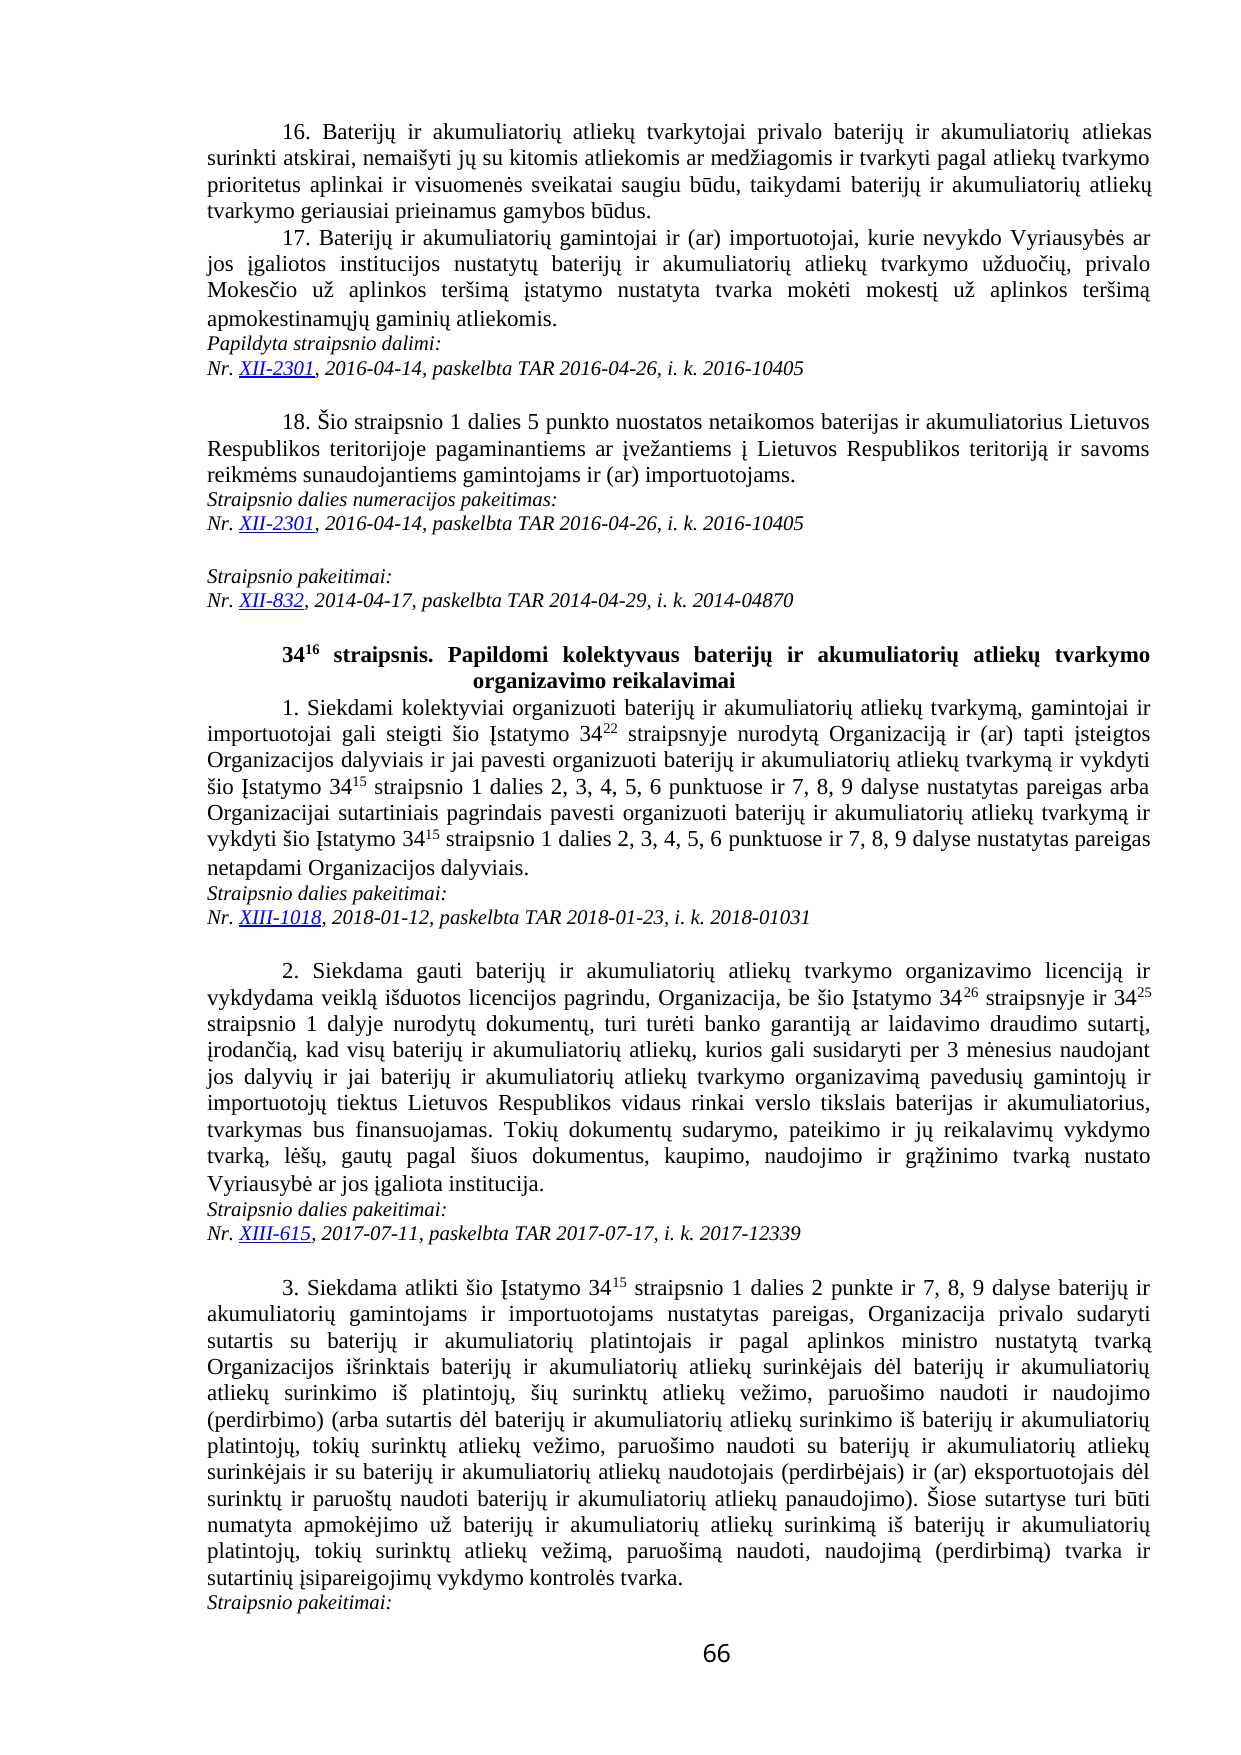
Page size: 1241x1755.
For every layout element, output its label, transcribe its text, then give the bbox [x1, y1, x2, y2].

text 3. Siekdama atlikti šio Įstatymo 3415 straipsnio 1 dalies 2 punkte ir 7, 8, 9 dalyse baterijų ir akumuliatorių gamintojams ir importuotojams nustatytas pareigas, Organizacija privalo sudaryti sutartis su baterijų ir akumuliatorių platintojais ir pagal aplinkos ministro nustatytą tvarką Organizacijos išrinktais baterijų ir akumuliatorių atliekų surinkėjais dėl baterijų ir akumuliatorių atliekų surinkimo iš platintojų, šių surinktų atliekų vežimo, paruošimo naudoti ir naudojimo (perdirbimo) (arba sutartis dėl baterijų ir akumuliatorių atliekų surinkimo iš baterijų ir akumuliatorių platintojų, tokių surinktų atliekų vežimo, paruošimo naudoti su baterijų ir akumuliatorių atliekų surinkėjais ir su baterijų ir akumuliatorių atliekų naudotojais (perdirbėjais) ir (ar) eksportuotojais dėl surinktų ir paruoštų naudoti baterijų ir akumuliatorių atliekų panaudojimo). Šiose sutartyse turi būti numatyta apmokėjimo už baterijų ir akumuliatorių atliekų surinkimą iš baterijų ir akumuliatorių platintojų, tokių surinktų atliekų vežimą, paruošimą naudoti, naudojimą (perdirbimą) tvarka ir sutartinių įsipareigojimų vykdymo kontrolės tvarka. [207, 1274, 1152, 1590]
text Straipsnio pakeitimai: [207, 564, 1152, 588]
text 17. Baterijų ir akumuliatorių gamintojai ir (ar) importuotojai, kurie nevykdo Vyriausybės ar jos įgaliotos institucijos nustatytų baterijų ir akumuliatorių atliekų tvarkymo užduočių, privalo Mokesčio už aplinkos teršimą įstatymo nustatyta tvarka mokėti mokestį už aplinkos teršimą apmokestinamųjų gaminių atliekomis. [207, 223, 1152, 331]
text Straipsnio dalies pakeitimai: [207, 1197, 1152, 1221]
text Straipsnio dalies pakeitimai: [207, 881, 1152, 905]
text Nr. XII-2301, 2016-04-14, paskelbta TAR 2016-04-26, i. k. 2016-10405 [207, 355, 1152, 379]
text 3416 straipsnis. Papildomi kolektyvaus baterijų ir akumuliatorių atliekų tvarkymo organizavimo reikalavimai [282, 641, 1152, 694]
text Nr. XIII-615, 2017-07-11, paskelbta TAR 2017-07-17, i. k. 2017-12339 [207, 1221, 1152, 1245]
text 1. Siekdami kolektyviai organizuoti baterijų ir akumuliatorių atliekų tvarkymą, gamintojai ir importuotojai gali steigti šio Įstatymo 3422 straipsnyje nurodytą Organizaciją ir (ar) tapti įsteigtos Organizacijos dalyviais ir jai pavesti organizuoti baterijų ir akumuliatorių atliekų tvarkymą ir vykdyti šio Įstatymo 3415 straipsnio 1 dalies 2, 3, 4, 5, 6 punktuose ir 7, 8, 9 dalyse nustatytas pareigas arba Organizacijai sutartiniais pagrindais pavesti organizuoti baterijų ir akumuliatorių atliekų tvarkymą ir vykdyti šio Įstatymo 3415 straipsnio 1 dalies 2, 3, 4, 5, 6 punktuose ir 7, 8, 9 dalyse nustatytas pareigas netapdami Organizacijos dalyviais. [207, 694, 1152, 881]
text 18. Šio straipsnio 1 dalies 5 punkto nuostatos netaikomos baterijas ir akumuliatorius Lietuvos Respublikos teritorijoje pagaminantiems ar įvežantiems į Lietuvos Respublikos teritoriją ir savoms reikmėms sunaudojantiems gamintojams ir (ar) importuotojams. [207, 408, 1152, 487]
text Nr. XIII-1018, 2018-01-12, paskelbta TAR 2018-01-23, i. k. 2018-01031 [207, 905, 1152, 929]
text 2. Siekdama gauti baterijų ir akumuliatorių atliekų tvarkymo organizavimo licenciją ir vykdydama veiklą išduotos licencijos pagrindu, Organizacija, be šio Įstatymo 3426 straipsnyje ir 3425 straipsnio 1 dalyje nurodytų dokumentų, turi turėti banko garantiją ar laidavimo draudimo sutartį, įrodančią, kad visų baterijų ir akumuliatorių atliekų, kurios gali susidaryti per 3 mėnesius naudojant jos dalyvių ir jai baterijų ir akumuliatorių atliekų tvarkymo organizavimą pavedusių gamintojų ir importuotojų tiektus Lietuvos Respublikos vidaus rinkai verslo tikslais baterijas ir akumuliatorius, tvarkymas bus finansuojamas. Tokių dokumentų sudarymo, pateikimo ir jų reikalavimų vykdymo tvarką, lėšų, gautų pagal šiuos dokumentus, kaupimo, naudojimo ir grąžinimo tvarką nustato Vyriausybė ar jos įgaliota institucija. [207, 957, 1152, 1197]
text 16. Baterijų ir akumuliatorių atliekų tvarkytojai privalo baterijų ir akumuliatorių atliekas surinkti atskirai, nemaišyti jų su kitomis atliekomis ar medžiagomis ir tvarkyti pagal atliekų tvarkymo prioritetus aplinkai ir visuomenės sveikatai saugiu būdu, taikydami baterijų ir akumuliatorių atliekų tvarkymo geriausiai prieinamus gamybos būdus. [207, 118, 1152, 223]
text Straipsnio dalies numeracijos pakeitimas: [207, 487, 1152, 511]
text Papildyta straipsnio dalimi: [207, 331, 1152, 355]
text Nr. XII-832, 2014-04-17, paskelbta TAR 2014-04-29, i. k. 2014-04870 [207, 588, 1152, 612]
text Nr. XII-2301, 2016-04-14, paskelbta TAR 2016-04-26, i. k. 2016-10405 [207, 511, 1152, 535]
text Straipsnio pakeitimai: [207, 1590, 1152, 1614]
